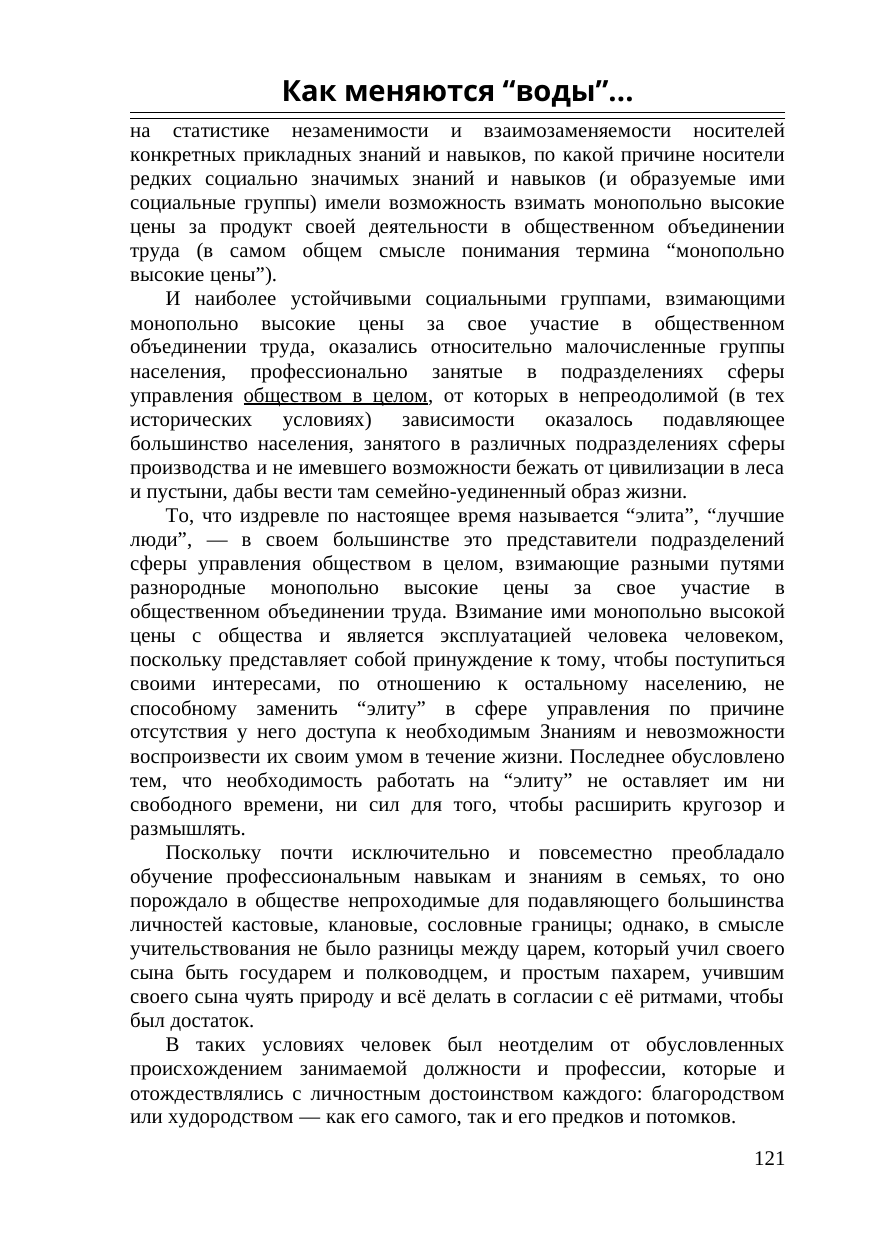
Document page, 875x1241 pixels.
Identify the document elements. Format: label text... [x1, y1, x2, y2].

text И наиболее устойчивыми социальными группами, взимающими монопольно высокие цены за свое участие в общественном объединении труда, оказались относительно малочисленные группы населения, профессионально занятые в подразделениях сферы управления обществом в целом, от которых в непреодолимой (в тех исторических условиях) зависимости оказалось подавляющее большинство населения, занятого в различных подразделениях сферы производства и не имевшего возможности бежать от цивилизации в леса и пустыни, дабы вести там семейно-уединенный образ жизни. [130, 286, 785, 503]
text на статистике незаменимости и взаимозаменяемости носителей конкретных прикладных знаний и навыков, по какой причине носители редких социально значимых знаний и навыков (и образуемые ими социальные группы) имели возможность взимать монопольно высокие цены за продукт своей деятельности в общественном объединении труда (в самом общем смысле понимания термина “монопольно высокие цены”). [130, 119, 785, 286]
text То, что издревле по настоящее время называется “элита”, “лучшие люди”, — в своем большинстве это представители подразделений сферы управления обществом в целом, взимающие разными путями разнородные монопольно высокие цены за свое участие в общественном объединении труда. Взимание ими монопольно высокой цены с общества и является эксплуатацией человека человеком, поскольку представляет собой принуждение к тому, чтобы поступиться своими интересами, по отношению к остальному населению, не способному заменить “элиту” в сфере управления по причине отсутствия у него доступа к необходимым Знаниям и невозможности воспроизвести их своим умом в течение жизни. Последнее обусловлено тем, что необходимость работать на “элиту” не оставляет им ни свободного времени, ни сил для того, чтобы расширить кругозор и размышлять. [130, 503, 785, 840]
text Поскольку почти исключительно и повсеместно преобладало обучение профессиональным навыкам и знаниям в семьях, то оно порождало в обществе непроходимые для подавляющего большинства личностей кастовые, клановые, сословные границы; однако, в смысле учительствования не было разницы между царем, который учил своего сына быть государем и полководцем, и простым пахарем, учившим своего сына чуять природу и всё делать в согласии с её ритмами, чтобы был достаток. [130, 840, 785, 1032]
text В таких условиях человек был неотделим от обусловленных происхождением занимаемой должности и профессии, которые и отождествлялись с личностным достоинством каждого: благородством или худородством — как его самого, так и его предков и потомков. [130, 1032, 785, 1128]
